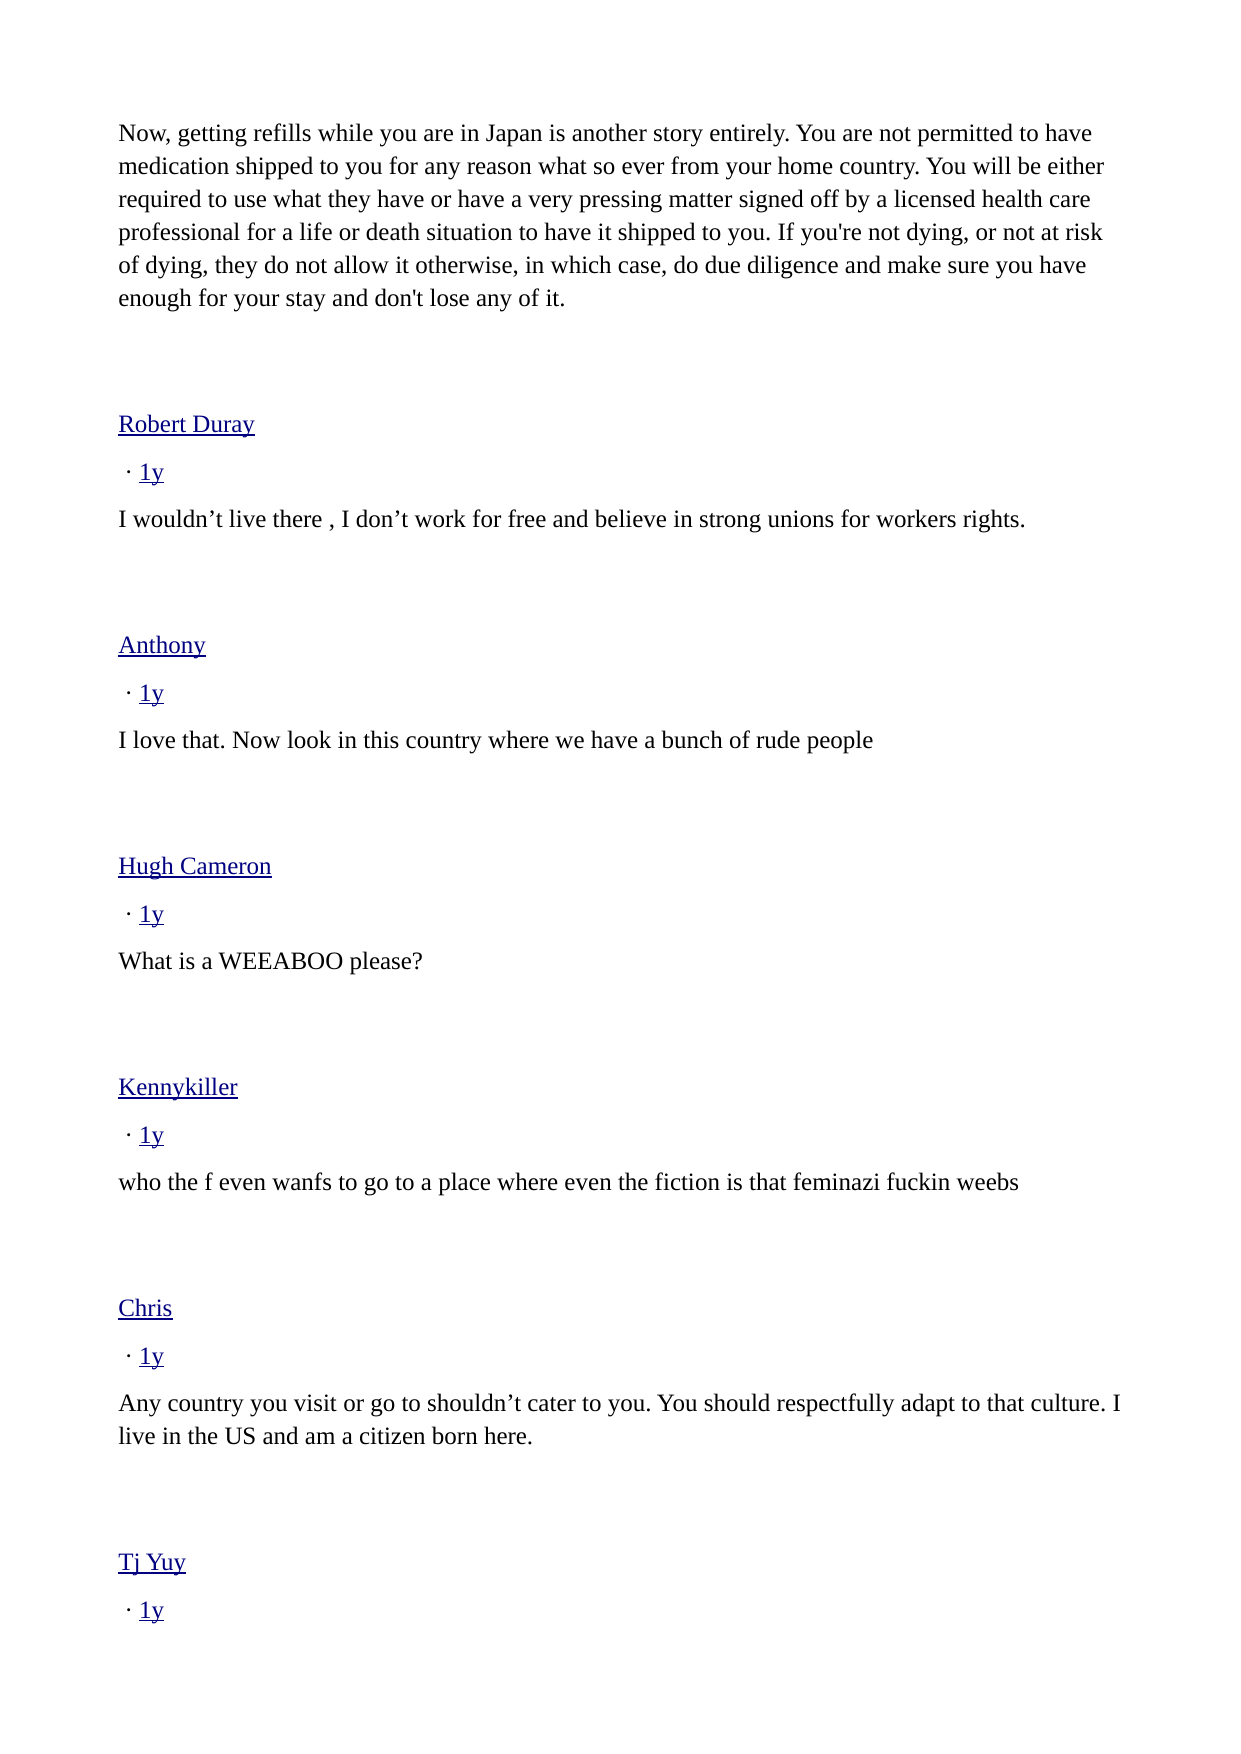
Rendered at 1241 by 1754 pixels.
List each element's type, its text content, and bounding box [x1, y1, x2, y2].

text Anthony [118, 630, 1122, 659]
text · 1y [118, 1341, 1122, 1369]
text · 1y [118, 1595, 1122, 1624]
text · 1y [118, 1120, 1122, 1148]
text What is a WEEABOO please? [118, 946, 1122, 975]
text · 1y [118, 457, 1122, 485]
text Robert Duray [118, 409, 1122, 438]
text Chris [118, 1293, 1122, 1322]
text Now, getting refills while you are in Japan is another story entirely. You are not permitted to have medication shipped to you for any reason what so ever from your home country. You will be either required to use what they have or have a very pressing matter signed off by a licensed health care professional for a life or death situation to have it shipped to you. If you're not dying, or not at risk of dying, they do not allow it otherwise, in which case, do due diligence and make sure you have enough for your stay and don't lose any of it. [118, 118, 1122, 312]
text Any country you visit or go to shouldn’t cater to you. You should respectfully adapt to that culture. I live in the US and am a citizen born here. [118, 1388, 1122, 1450]
text Kennykiller [118, 1072, 1122, 1101]
text I love that. Now look in this country where we have a bunch of rude people [118, 725, 1122, 754]
text Tj Yuy [118, 1547, 1122, 1576]
text I wouldn’t live there , I don’t work for free and believe in strong unions for workers rights. [118, 504, 1122, 533]
text who the f even wanfs to go to a place where even the fiction is that feminazi fuckin weebs [118, 1167, 1122, 1196]
text · 1y [118, 678, 1122, 706]
text Hugh Cameron [118, 851, 1122, 880]
text · 1y [118, 899, 1122, 927]
